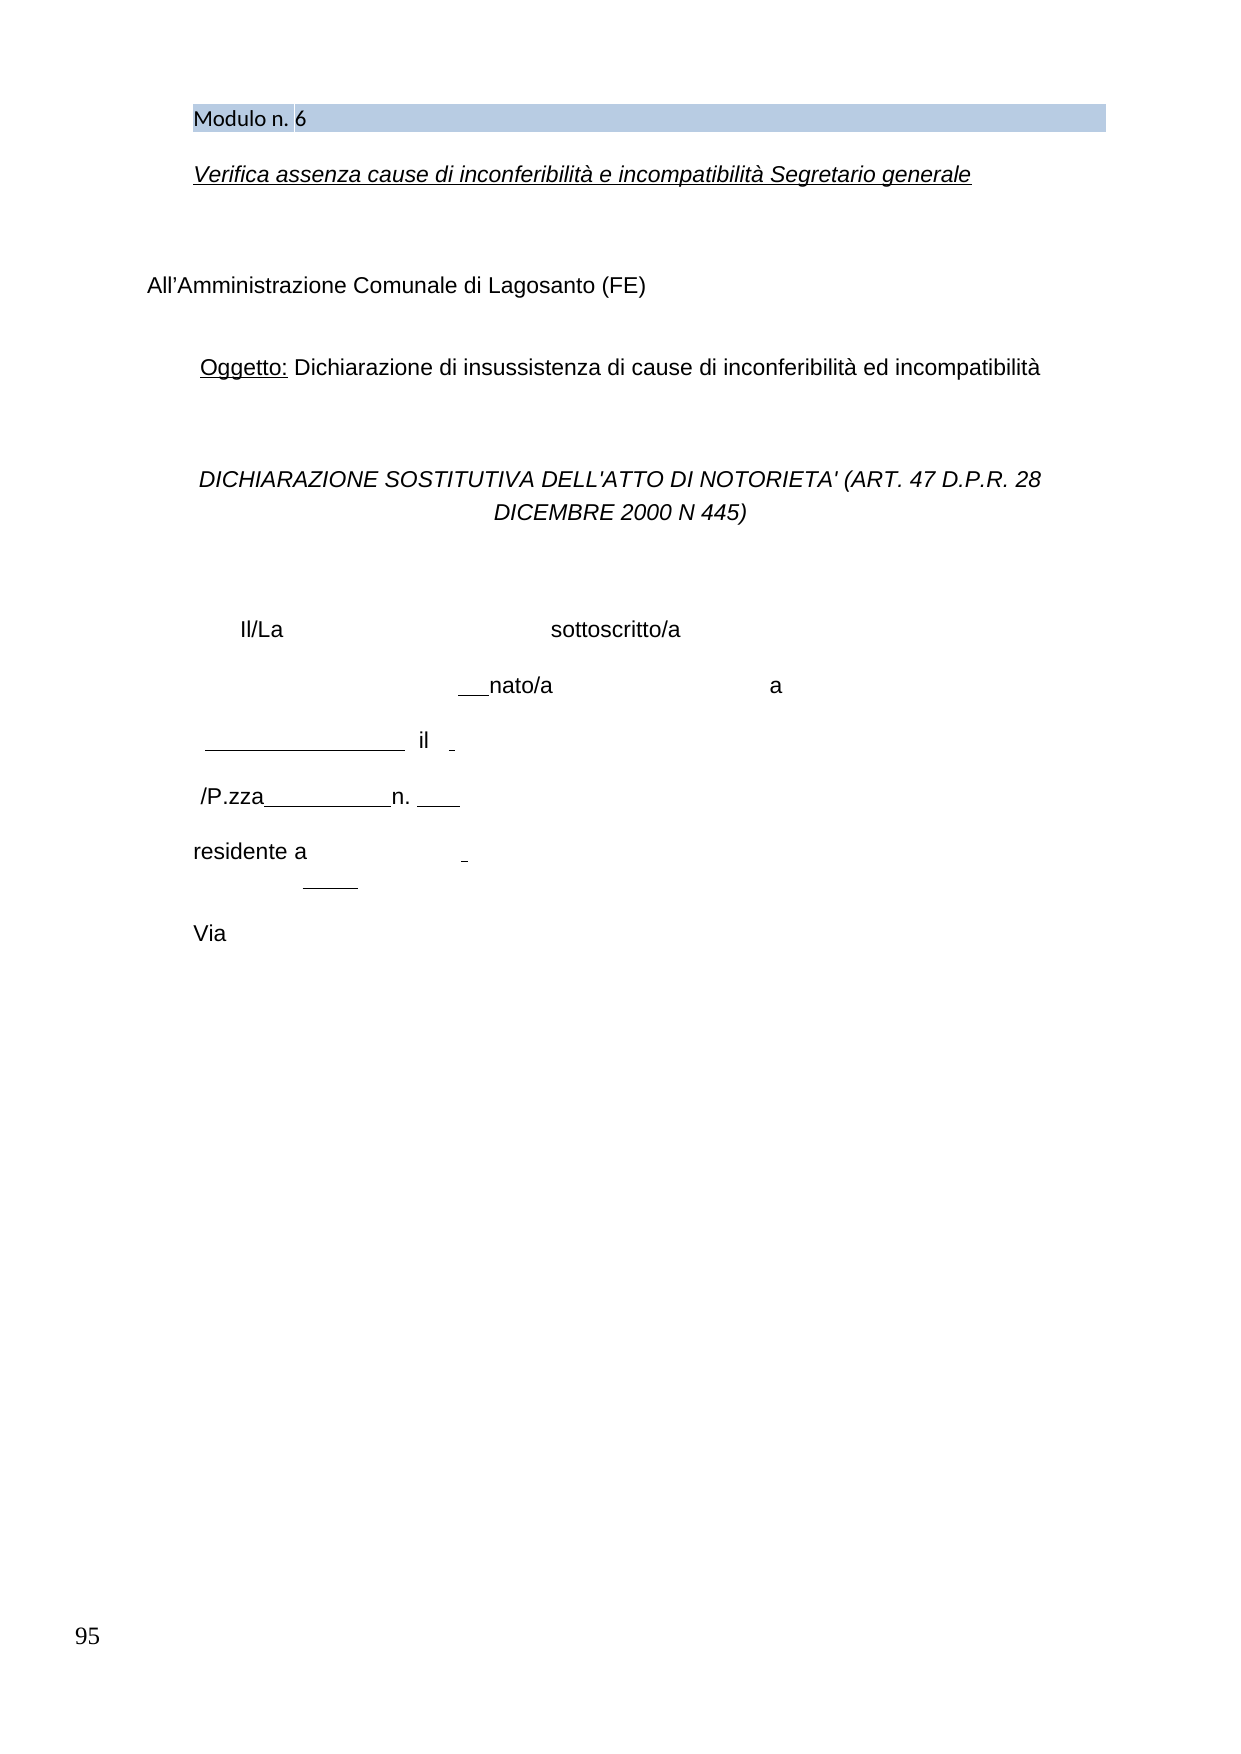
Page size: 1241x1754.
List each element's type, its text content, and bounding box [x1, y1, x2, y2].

subtitle Modulo n. 6 [193, 104, 1047, 132]
text il [193, 727, 467, 754]
text residente a [193, 838, 467, 891]
text Oggetto: Dichiarazione di insussistenza di cause di inconferibilità ed incompatibilità [193, 354, 1047, 381]
subtitle Verifica assenza cause di inconferibilità e incompatibilità Segretario generale [193, 161, 1047, 188]
text Il/La sottoscritto/a [193, 616, 1047, 643]
text /P.zza n. [193, 783, 467, 809]
text nato/a a [193, 672, 1047, 698]
subtitle DICHIARAZIONE SOSTITUTIVA DELL'ATTO DI NOTORIETA' (ART. 47 D.P.R. 28 DICEMBRE 2000 N 445) [193, 466, 1047, 525]
text Via [193, 920, 467, 947]
text All’Amministrazione Comunale di Lagosanto (FE) [147, 272, 1047, 299]
